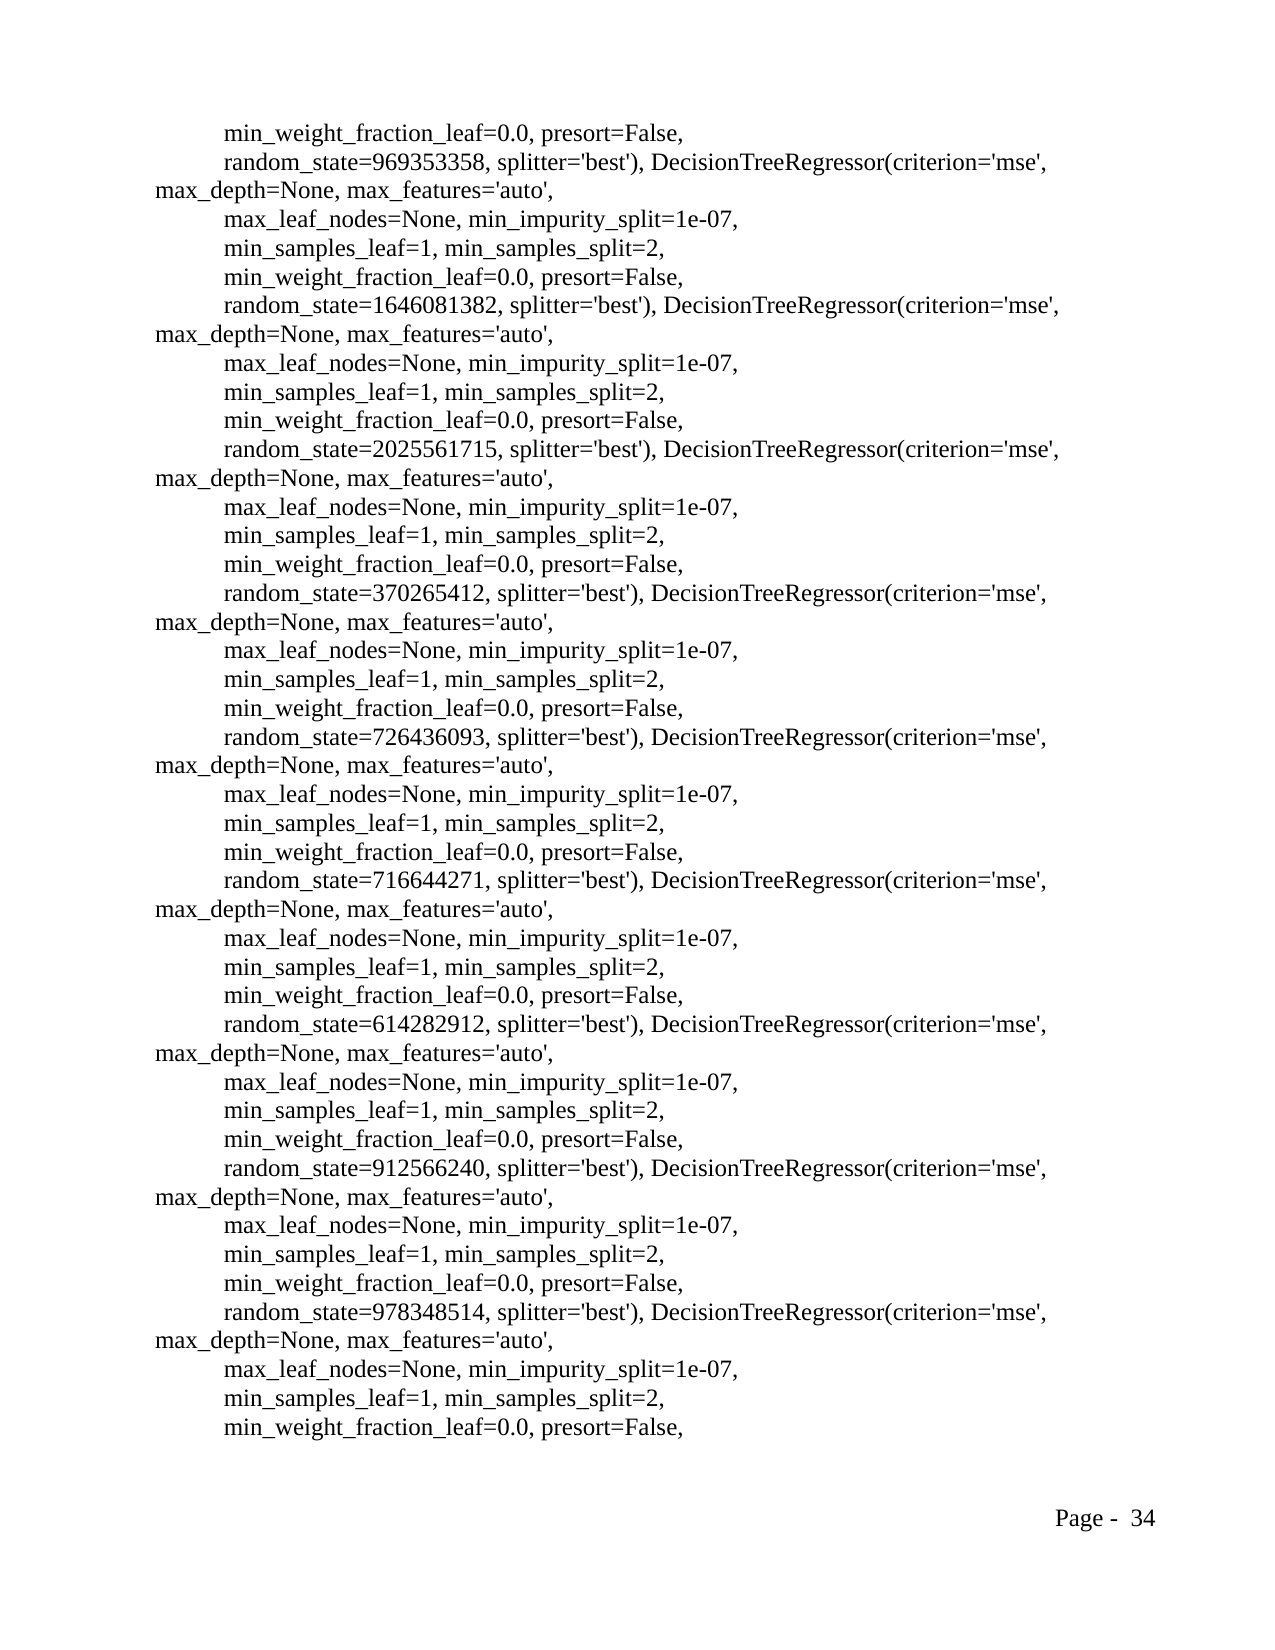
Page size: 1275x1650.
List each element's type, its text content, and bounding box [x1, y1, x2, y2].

text random_state=726436093, splitter='best'), DecisionTreeRegressor(criterion='mse', max_depth=None, max_features='auto', [155, 722, 1157, 779]
text random_state=978348514, splitter='best'), DecisionTreeRegressor(criterion='mse', max_depth=None, max_features='auto', [155, 1297, 1157, 1354]
text max_leaf_nodes=None, min_impurity_split=1e-07, [155, 636, 1157, 664]
text random_state=912566240, splitter='best'), DecisionTreeRegressor(criterion='mse', max_depth=None, max_features='auto', [155, 1153, 1157, 1211]
text random_state=2025561715, splitter='best'), DecisionTreeRegressor(criterion='mse', max_depth=None, max_features='auto', [155, 434, 1157, 492]
text max_leaf_nodes=None, min_impurity_split=1e-07, [155, 779, 1157, 808]
text min_samples_leaf=1, min_samples_split=2, [155, 808, 1157, 837]
text min_weight_fraction_leaf=0.0, presort=False, [155, 1412, 1157, 1441]
text min_weight_fraction_leaf=0.0, presort=False, [155, 549, 1157, 578]
text random_state=1646081382, splitter='best'), DecisionTreeRegressor(criterion='mse', max_depth=None, max_features='auto', [155, 291, 1157, 348]
text max_leaf_nodes=None, min_impurity_split=1e-07, [155, 492, 1157, 521]
text min_samples_leaf=1, min_samples_split=2, [155, 1096, 1157, 1124]
text min_weight_fraction_leaf=0.0, presort=False, [155, 981, 1157, 1009]
text max_leaf_nodes=None, min_impurity_split=1e-07, [155, 1067, 1157, 1096]
text min_weight_fraction_leaf=0.0, presort=False, [155, 693, 1157, 722]
text random_state=969353358, splitter='best'), DecisionTreeRegressor(criterion='mse', max_depth=None, max_features='auto', [155, 147, 1157, 204]
text min_weight_fraction_leaf=0.0, presort=False, [155, 406, 1157, 434]
text min_samples_leaf=1, min_samples_split=2, [155, 664, 1157, 693]
text min_samples_leaf=1, min_samples_split=2, [155, 1239, 1157, 1268]
text max_leaf_nodes=None, min_impurity_split=1e-07, [155, 923, 1157, 952]
text random_state=716644271, splitter='best'), DecisionTreeRegressor(criterion='mse', max_depth=None, max_features='auto', [155, 866, 1157, 923]
text min_weight_fraction_leaf=0.0, presort=False, [155, 118, 1157, 147]
text max_leaf_nodes=None, min_impurity_split=1e-07, [155, 1354, 1157, 1383]
text min_samples_leaf=1, min_samples_split=2, [155, 952, 1157, 981]
text min_samples_leaf=1, min_samples_split=2, [155, 233, 1157, 262]
text min_weight_fraction_leaf=0.0, presort=False, [155, 262, 1157, 291]
text max_leaf_nodes=None, min_impurity_split=1e-07, [155, 204, 1157, 233]
text min_samples_leaf=1, min_samples_split=2, [155, 1383, 1157, 1412]
text min_samples_leaf=1, min_samples_split=2, [155, 521, 1157, 549]
text min_weight_fraction_leaf=0.0, presort=False, [155, 1124, 1157, 1153]
text min_weight_fraction_leaf=0.0, presort=False, [155, 1268, 1157, 1297]
text max_leaf_nodes=None, min_impurity_split=1e-07, [155, 348, 1157, 377]
text random_state=370265412, splitter='best'), DecisionTreeRegressor(criterion='mse', max_depth=None, max_features='auto', [155, 578, 1157, 636]
text min_samples_leaf=1, min_samples_split=2, [155, 377, 1157, 406]
text min_weight_fraction_leaf=0.0, presort=False, [155, 837, 1157, 866]
text random_state=614282912, splitter='best'), DecisionTreeRegressor(criterion='mse', max_depth=None, max_features='auto', [155, 1009, 1157, 1067]
text max_leaf_nodes=None, min_impurity_split=1e-07, [155, 1211, 1157, 1239]
